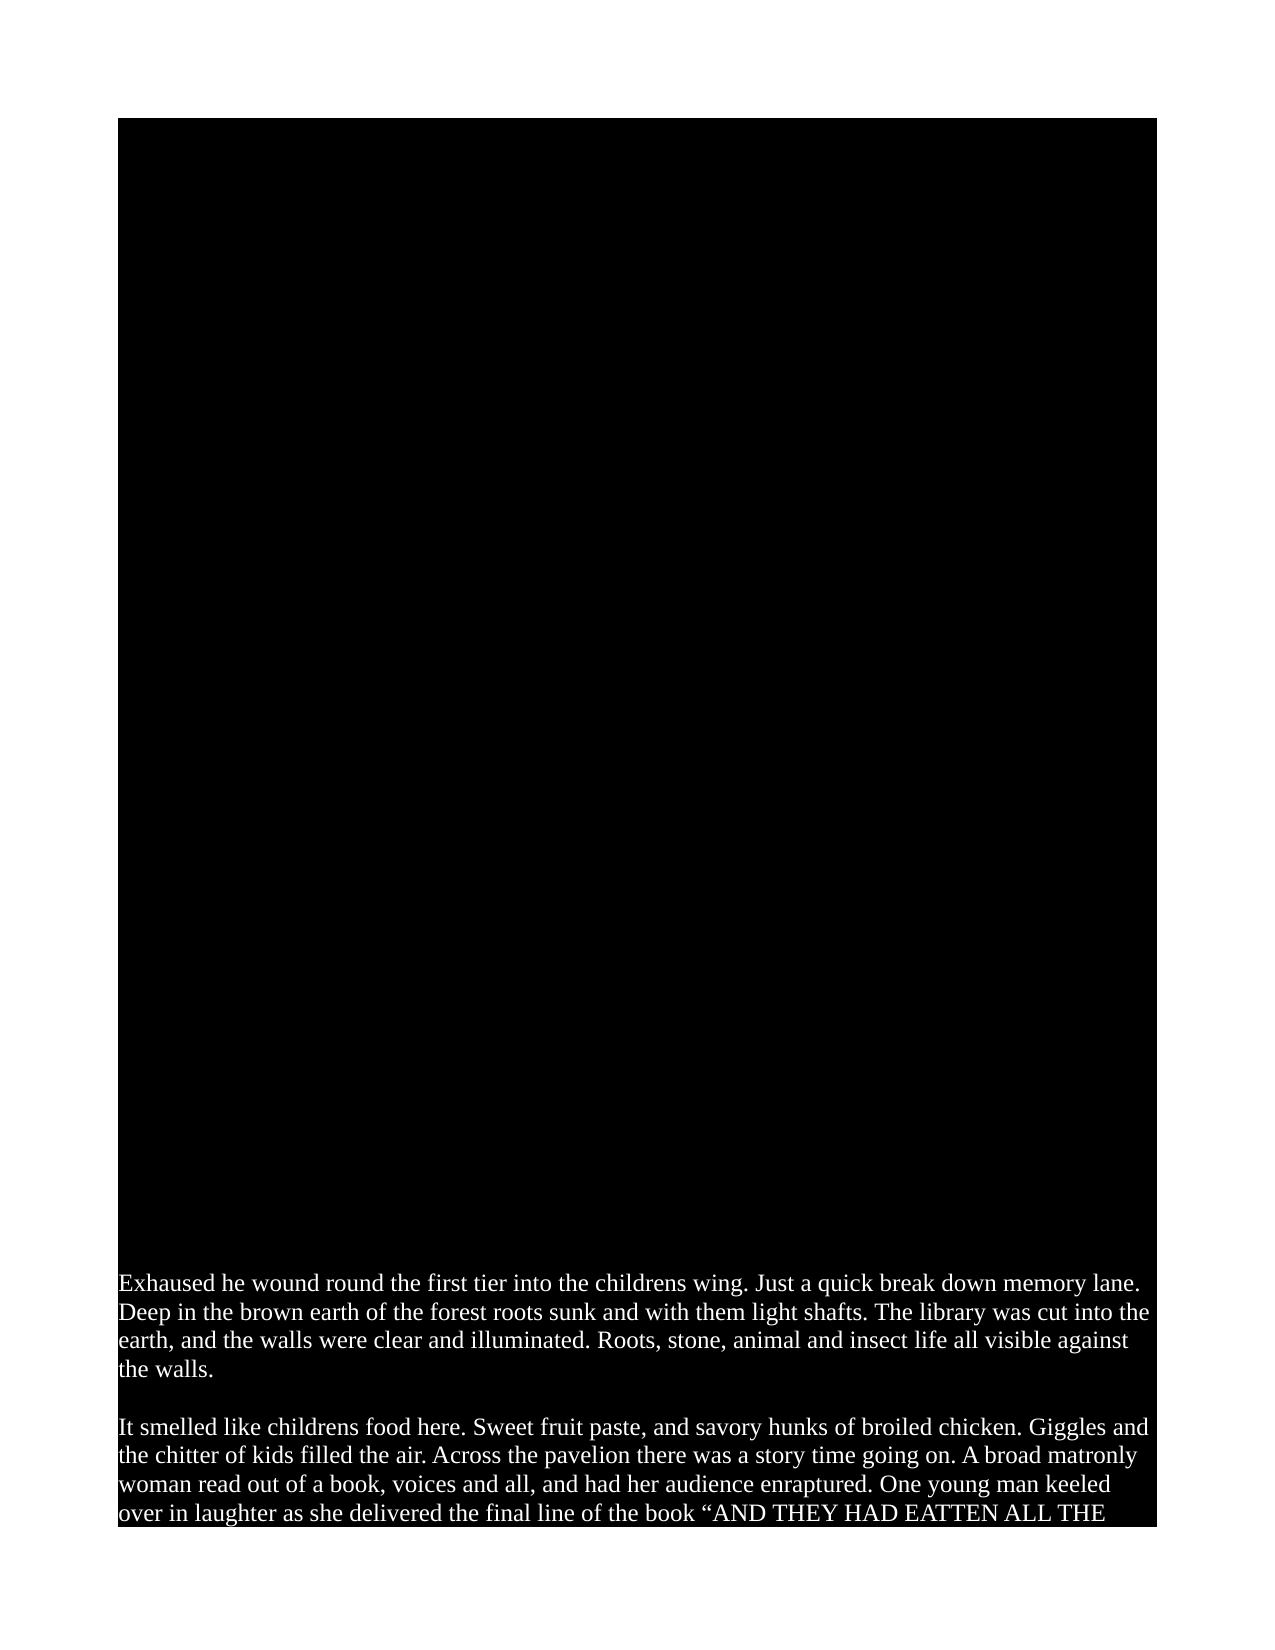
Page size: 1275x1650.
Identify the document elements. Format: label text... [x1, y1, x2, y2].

text Exhaused he wound round the first tier into the childrens wing. Just a quick break down memory lane. Deep in the brown earth of the forest roots sunk and with them light shafts. The library was cut into the earth, and the walls were clear and illuminated. Roots, stone, animal and insect life all visible against the walls. [118, 1268, 1157, 1383]
text It smelled like childrens food here. Sweet fruit paste, and savory hunks of broiled chicken. Giggles and the chitter of kids filled the air. Across the pavelion there was a story time going on. A broad matronly woman read out of a book, voices and all, and had her audience enraptured. One young man keeled over in laughter as she delivered the final line of the book “AND THEY HAD EATTEN ALL THE [118, 1412, 1157, 1527]
